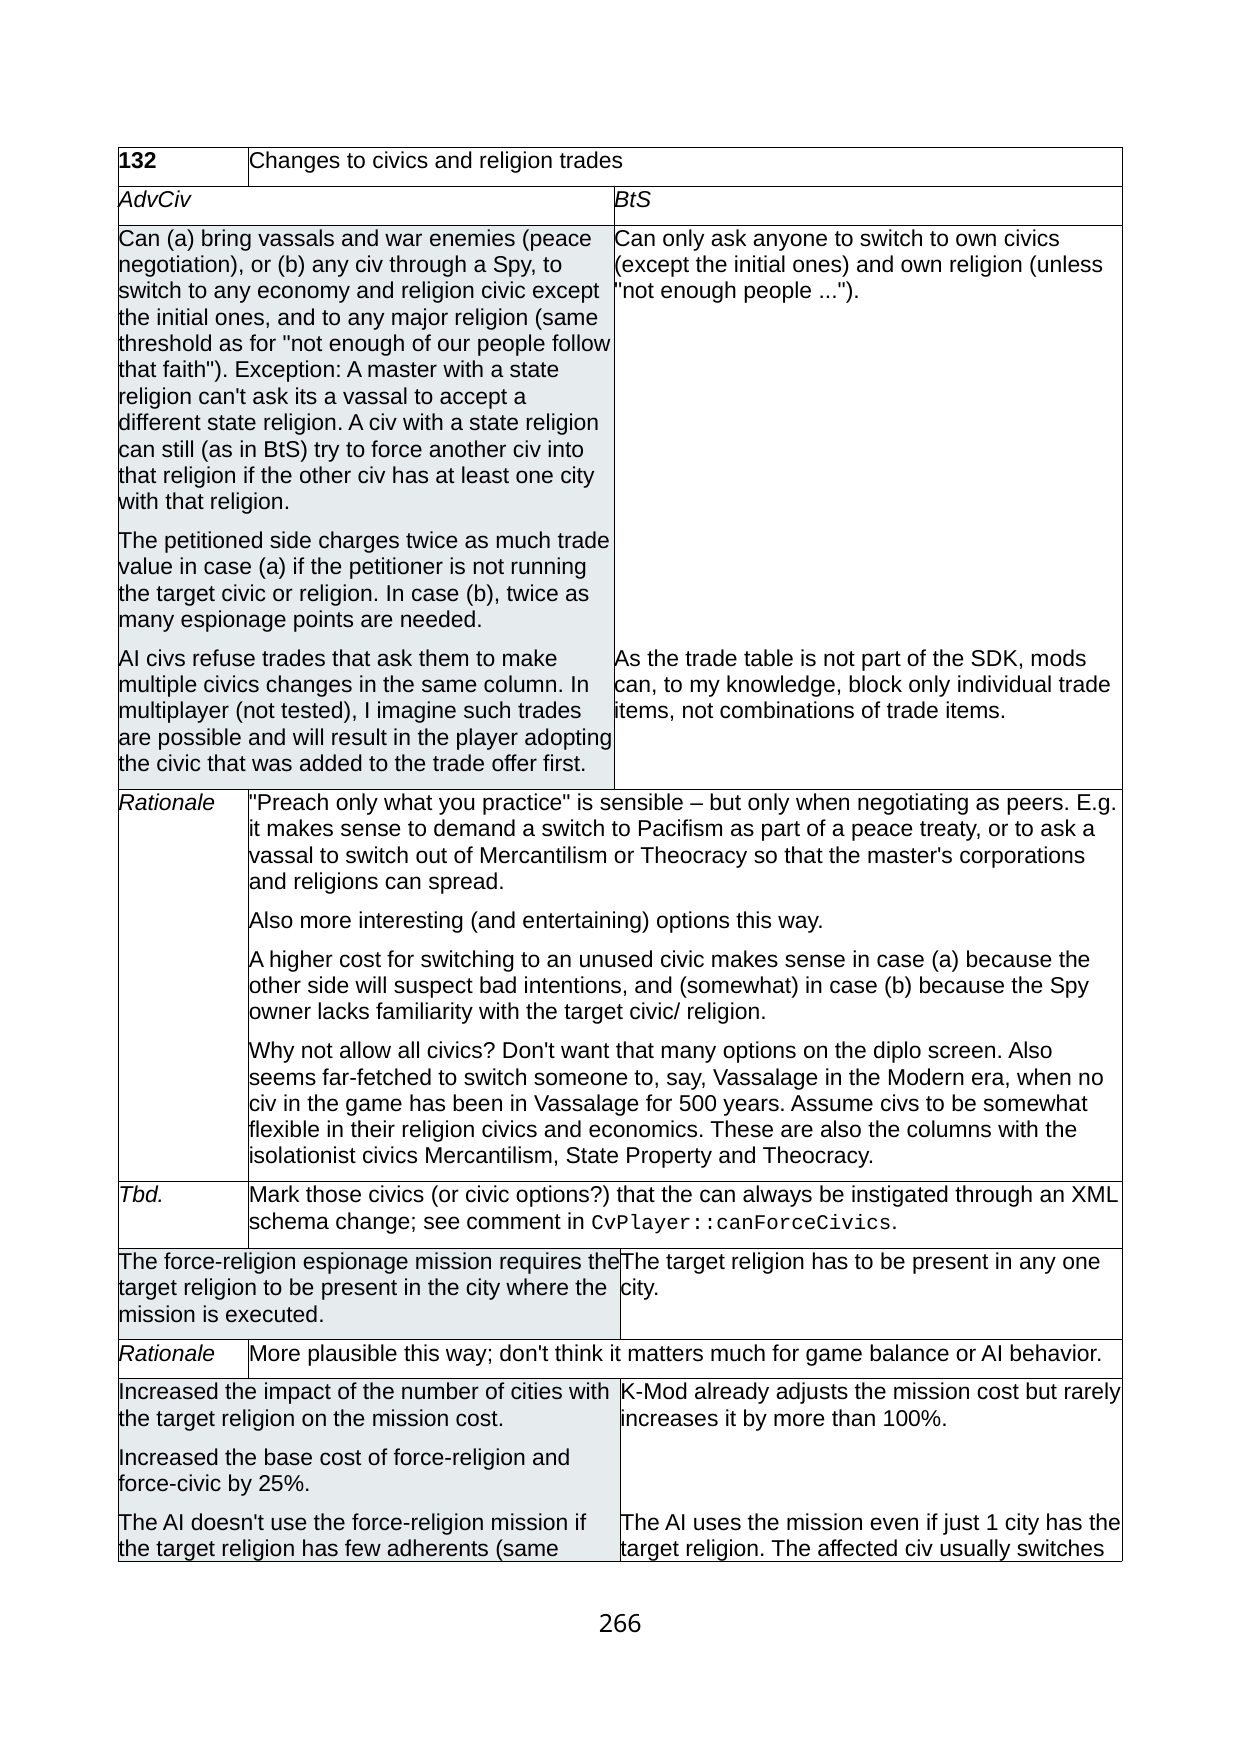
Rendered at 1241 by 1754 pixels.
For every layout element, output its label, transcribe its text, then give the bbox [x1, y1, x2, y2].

table_cell Rationale [119, 1340, 248, 1378]
table_cell Rationale [119, 790, 248, 1181]
table_header 132 [119, 148, 248, 186]
table_cell AdvCiv [119, 187, 614, 224]
table_cell Can only ask anyone to switch to own civics (except the initial ones) and own religion (unless "not enough people ..."). As the trade table is not part of the SDK, mods can, to my knowledge, block only individual trade items, not combinations of trade items. [615, 226, 1122, 789]
table_cell "Preach only what you practice" is sensible – but only when negotiating as peers. E.g. it makes sense to demand a switch to Pacifism as part of a peace treaty, or to ask a vassal to switch out of Mercantilism or Theocracy so that the master's corporations and religions can spread. Also more interesting (and entertaining) options this way. A higher cost for switching to an unused civic makes sense in case (a) because the other side will suspect bad intentions, and (somewhat) in case (b) because the Spy owner lacks familiarity with the target civic/ religion. Why not allow all civics? Don't want that many options on the diplo screen. Also seems far-fetched to switch someone to, say, Vassalage in the Modern era, when no civ in the game has been in Vassalage for 500 years. Assume civs to be somewhat flexible in their religion civics and economics. These are also the columns with the isolationist civics Mercantilism, State Property and Theocracy. [249, 790, 1122, 1181]
table_cell The target religion has to be present in any one city. [621, 1249, 1122, 1339]
table_header Changes to civics and religion trades [249, 148, 1122, 186]
table_cell K-Mod already adjusts the mission cost but rarely increases it by more than 100%. The AI uses the mission even if just 1 city has the target religion. The affected civ usually switches [621, 1379, 1122, 1561]
table_cell The force-religion espionage mission requires the target religion to be present in the city where the mission is executed. [119, 1249, 620, 1339]
table_cell More plausible this way; don't think it matters much for game balance or AI behavior. [249, 1340, 1122, 1378]
table_cell Mark those civics (or civic options?) that the can always be instigated through an XML schema change; see comment in CvPlayer::canForceCivics. [249, 1182, 1122, 1248]
table_cell Tbd. [119, 1182, 248, 1248]
table_cell Increased the impact of the number of cities with the target religion on the mission cost. Increased the base cost of force-religion and force-civic by 25%. The AI doesn't use the force-religion mission if the target religion has few adherents (same [119, 1379, 620, 1561]
table_cell BtS [615, 187, 1122, 224]
table_cell Can (a) bring vassals and war enemies (peace negotiation), or (b) any civ through a Spy, to switch to any economy and religion civic except the initial ones, and to any major religion (same threshold as for "not enough of our people follow that faith"). Exception: A master with a state religion can't ask its a vassal to accept a different state religion. A civ with a state religion can still (as in BtS) try to force another civ into that religion if the other civ has at least one city with that religion. The petitioned side charges twice as much trade value in case (a) if the petitioner is not running the target civic or religion. In case (b), twice as many espionage points are needed. AI civs refuse trades that ask them to make multiple civics changes in the same column. In multiplayer (not tested), I imagine such trades are possible and will result in the player adopting the civic that was added to the trade offer first. [119, 226, 614, 789]
